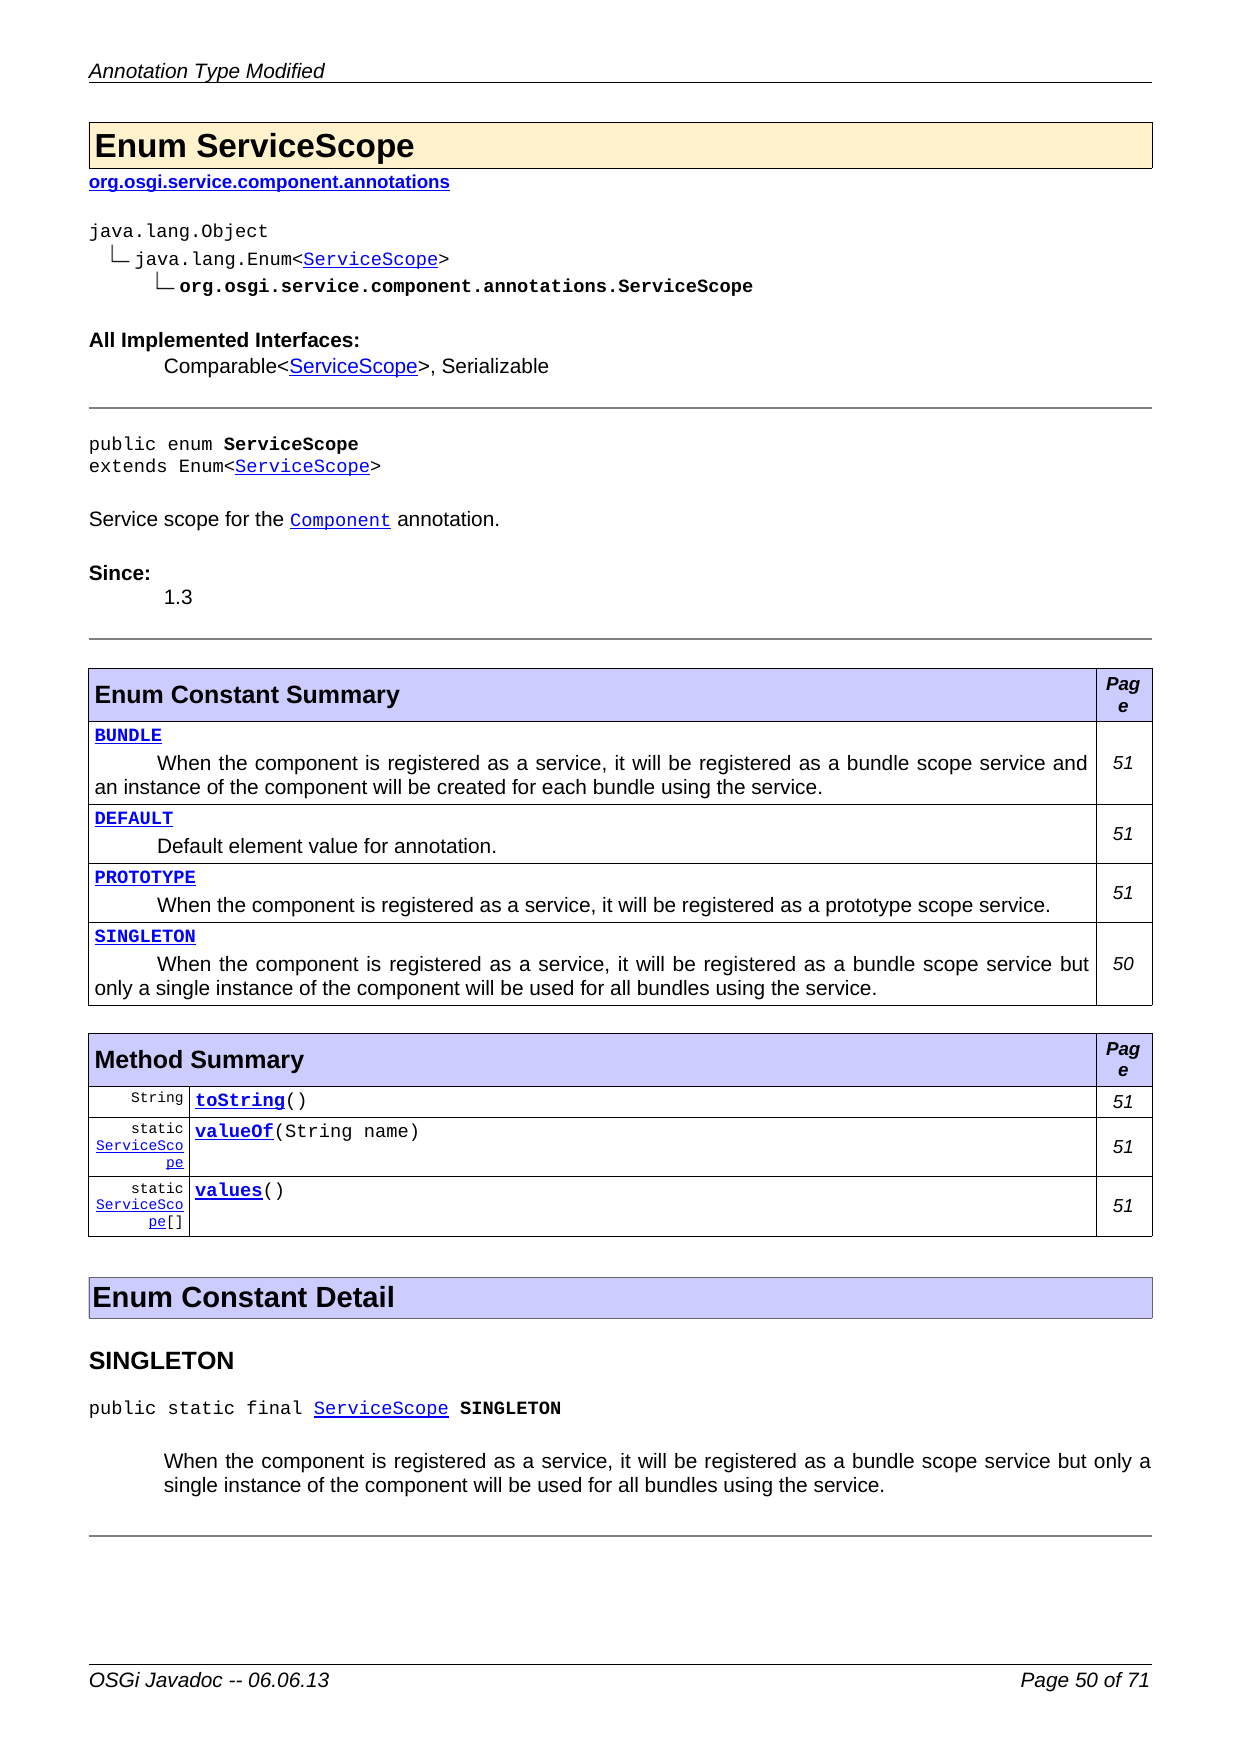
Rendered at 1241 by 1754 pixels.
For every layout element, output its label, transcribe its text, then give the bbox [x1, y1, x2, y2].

table_header Page [1097, 669, 1152, 721]
table_cell valueOf(String name) [190, 1118, 1096, 1176]
table_cell 50 [1097, 923, 1152, 1005]
table_cell static ServiceScope[] [89, 1177, 189, 1236]
text public enum ServiceScope [88, 435, 1152, 456]
table_cell 50 [1097, 722, 1152, 804]
text java.lang.Object [88, 222, 1152, 243]
subtitle Enum ServiceScope [90, 123, 1152, 168]
text extends Enum<ServiceScope> [88, 456, 1152, 478]
text org.osgi.service.component.annotations.ServiceScope [88, 271, 1152, 298]
table_cell 51 [1097, 805, 1152, 863]
table_cell toString() [190, 1087, 1096, 1117]
text When the component is registered as a service, it will be registered as a bundle scope service but only a single instance of the component will be used for all bundles using the service. [163, 1449, 1152, 1497]
text Since: [88, 561, 1152, 585]
subtitle All Implemented Interfaces: [88, 327, 1152, 351]
table_cell DEFAULT Default element value for annotation. [89, 805, 1096, 863]
text 1.3 [163, 585, 1152, 609]
text Comparable<ServiceScope>, Serializable [163, 354, 1152, 378]
table_cell 51 [1097, 1118, 1152, 1176]
table_cell values() [190, 1177, 1096, 1236]
text public static final ServiceScope SINGLETON [88, 1399, 1152, 1420]
table_cell 51 [1097, 864, 1152, 922]
table_cell SINGLETON When the component is registered as a service, it will be registered as a bundle scope service but only a single instance of the component will be used for all bundles using the service. [89, 923, 1096, 1005]
picture [111, 243, 135, 266]
table_cell static ServiceScope [89, 1118, 189, 1176]
table_header Enum Constant Summary [89, 669, 1096, 721]
text java.lang.Enum<ServiceScope> [88, 243, 1152, 271]
table_header Page [1097, 1034, 1152, 1086]
table_header Method Summary [89, 1034, 1096, 1086]
table_cell 51 [1097, 1177, 1152, 1236]
table_cell PROTOTYPE When the component is registered as a service, it will be registered as a prototype scope service. [89, 864, 1096, 922]
text Service scope for the Component annotation. [88, 507, 1152, 532]
table_cell String [89, 1087, 189, 1117]
text org.osgi.service.component.annotations [88, 171, 1152, 193]
table_cell 51 [1097, 1087, 1152, 1117]
subtitle SINGLETON [88, 1346, 1152, 1375]
subtitle Enum Constant Detail [90, 1278, 1152, 1318]
picture [156, 270, 180, 293]
table_cell BUNDLE When the component is registered as a service, it will be registered as a bundle scope service and an instance of the component will be created for each bundle using the service. [89, 722, 1096, 804]
